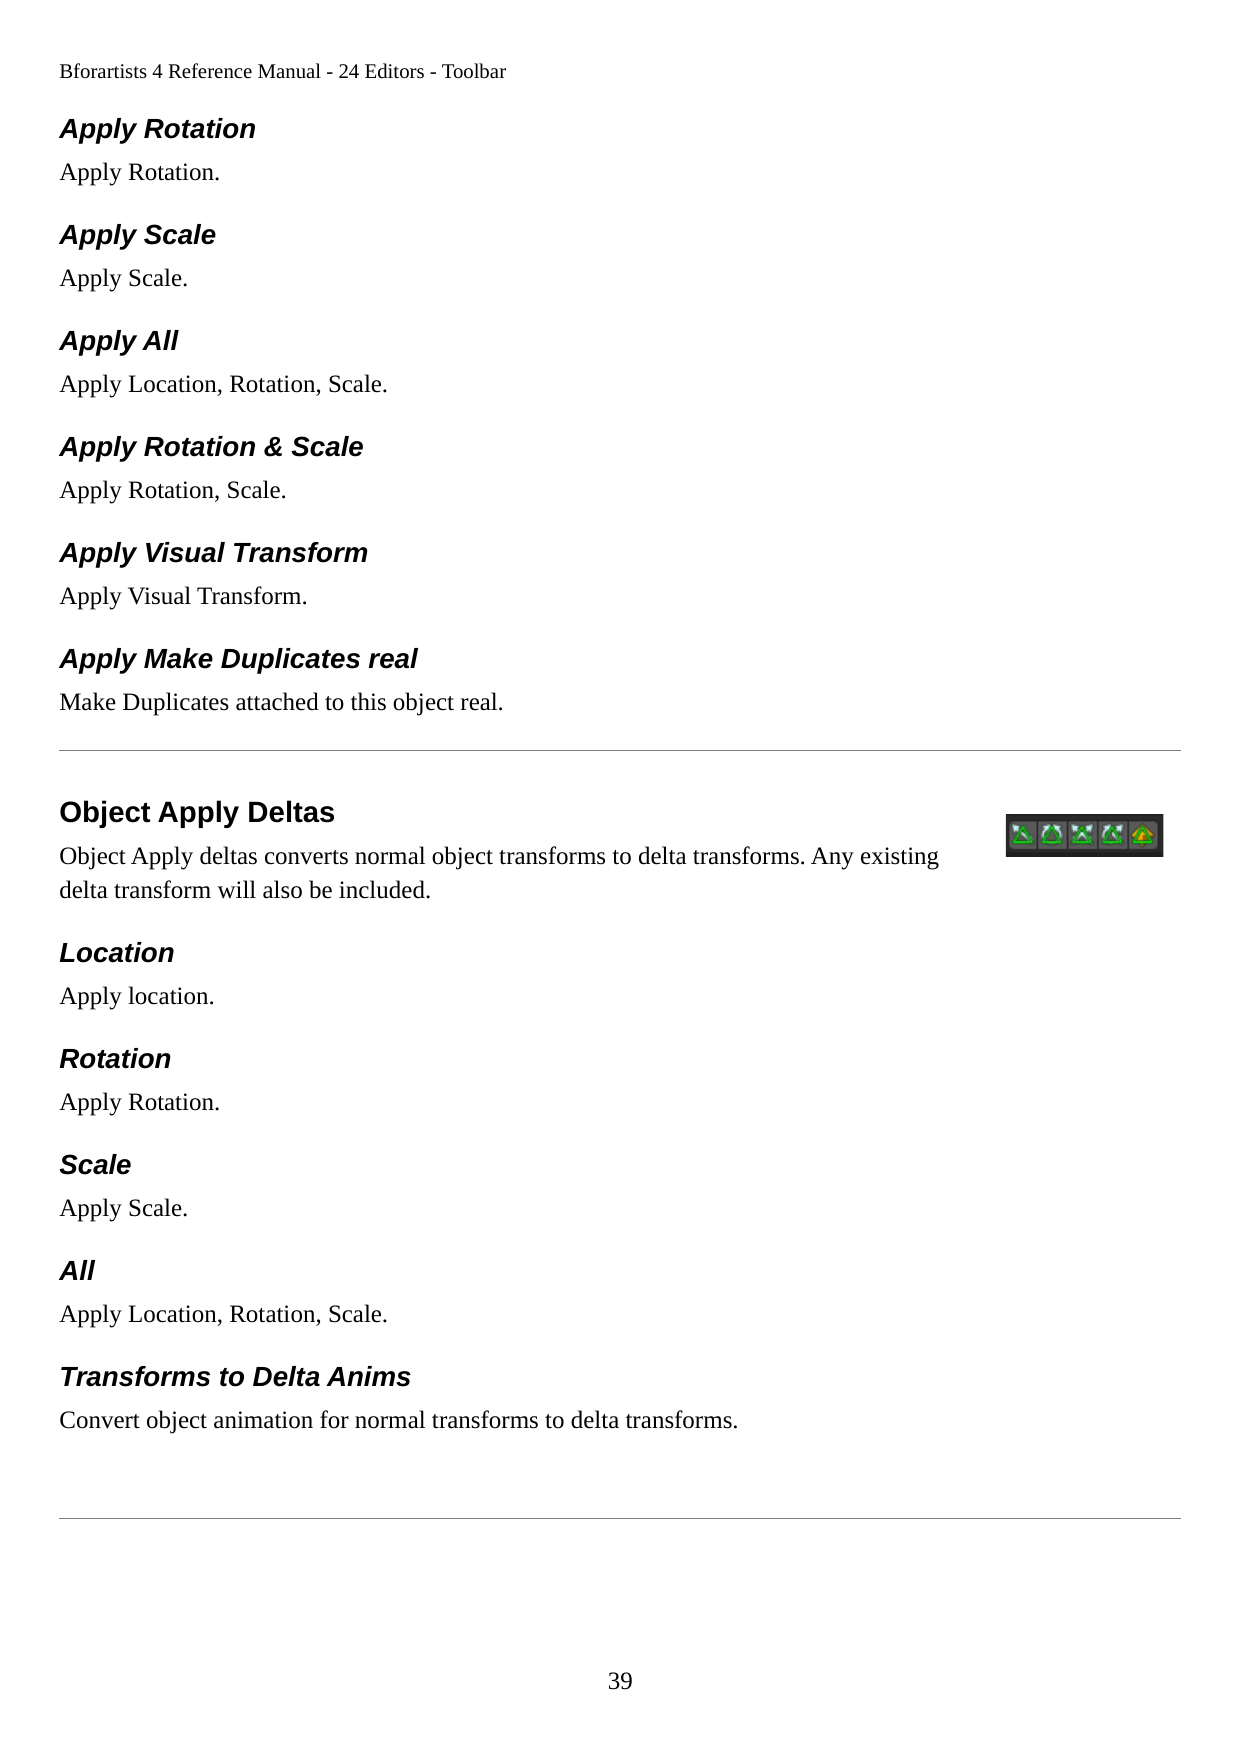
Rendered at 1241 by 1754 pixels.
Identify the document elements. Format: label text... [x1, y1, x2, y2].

text Apply Scale. [59, 263, 1181, 292]
subtitle Apply Visual Transform [59, 536, 1181, 568]
subtitle Apply Make Duplicates real [59, 642, 1181, 674]
text Apply Rotation. [59, 157, 1181, 186]
picture [1005, 814, 1164, 857]
text Apply Rotation, Scale. [59, 475, 1181, 503]
subtitle Apply All [59, 324, 1181, 356]
text Object Apply deltas converts normal object transforms to delta transforms. Any existing delta transform will also be included. [59, 841, 1181, 904]
text Apply Scale. [59, 1193, 1181, 1222]
text Apply Location, Rotation, Scale. [59, 369, 1181, 398]
text Apply location. [59, 981, 1181, 1010]
subtitle Rotation [59, 1043, 1181, 1074]
subtitle Apply Rotation & Scale [59, 430, 1181, 462]
text Apply Rotation. [59, 1087, 1181, 1116]
subtitle Apply Scale [59, 218, 1181, 250]
subtitle Location [59, 937, 1181, 969]
subtitle Scale [59, 1149, 1181, 1181]
text Convert object animation for normal transforms to delta transforms. [59, 1405, 1181, 1434]
text Apply Location, Rotation, Scale. [59, 1299, 1181, 1328]
subtitle Object Apply Deltas [59, 794, 1181, 828]
text Apply Visual Transform. [59, 581, 1181, 609]
subtitle Apply Rotation [59, 113, 1181, 144]
subtitle Transforms to Delta Anims [59, 1361, 1181, 1392]
subtitle All [59, 1254, 1181, 1286]
text Make Duplicates attached to this object real. [59, 687, 1181, 715]
